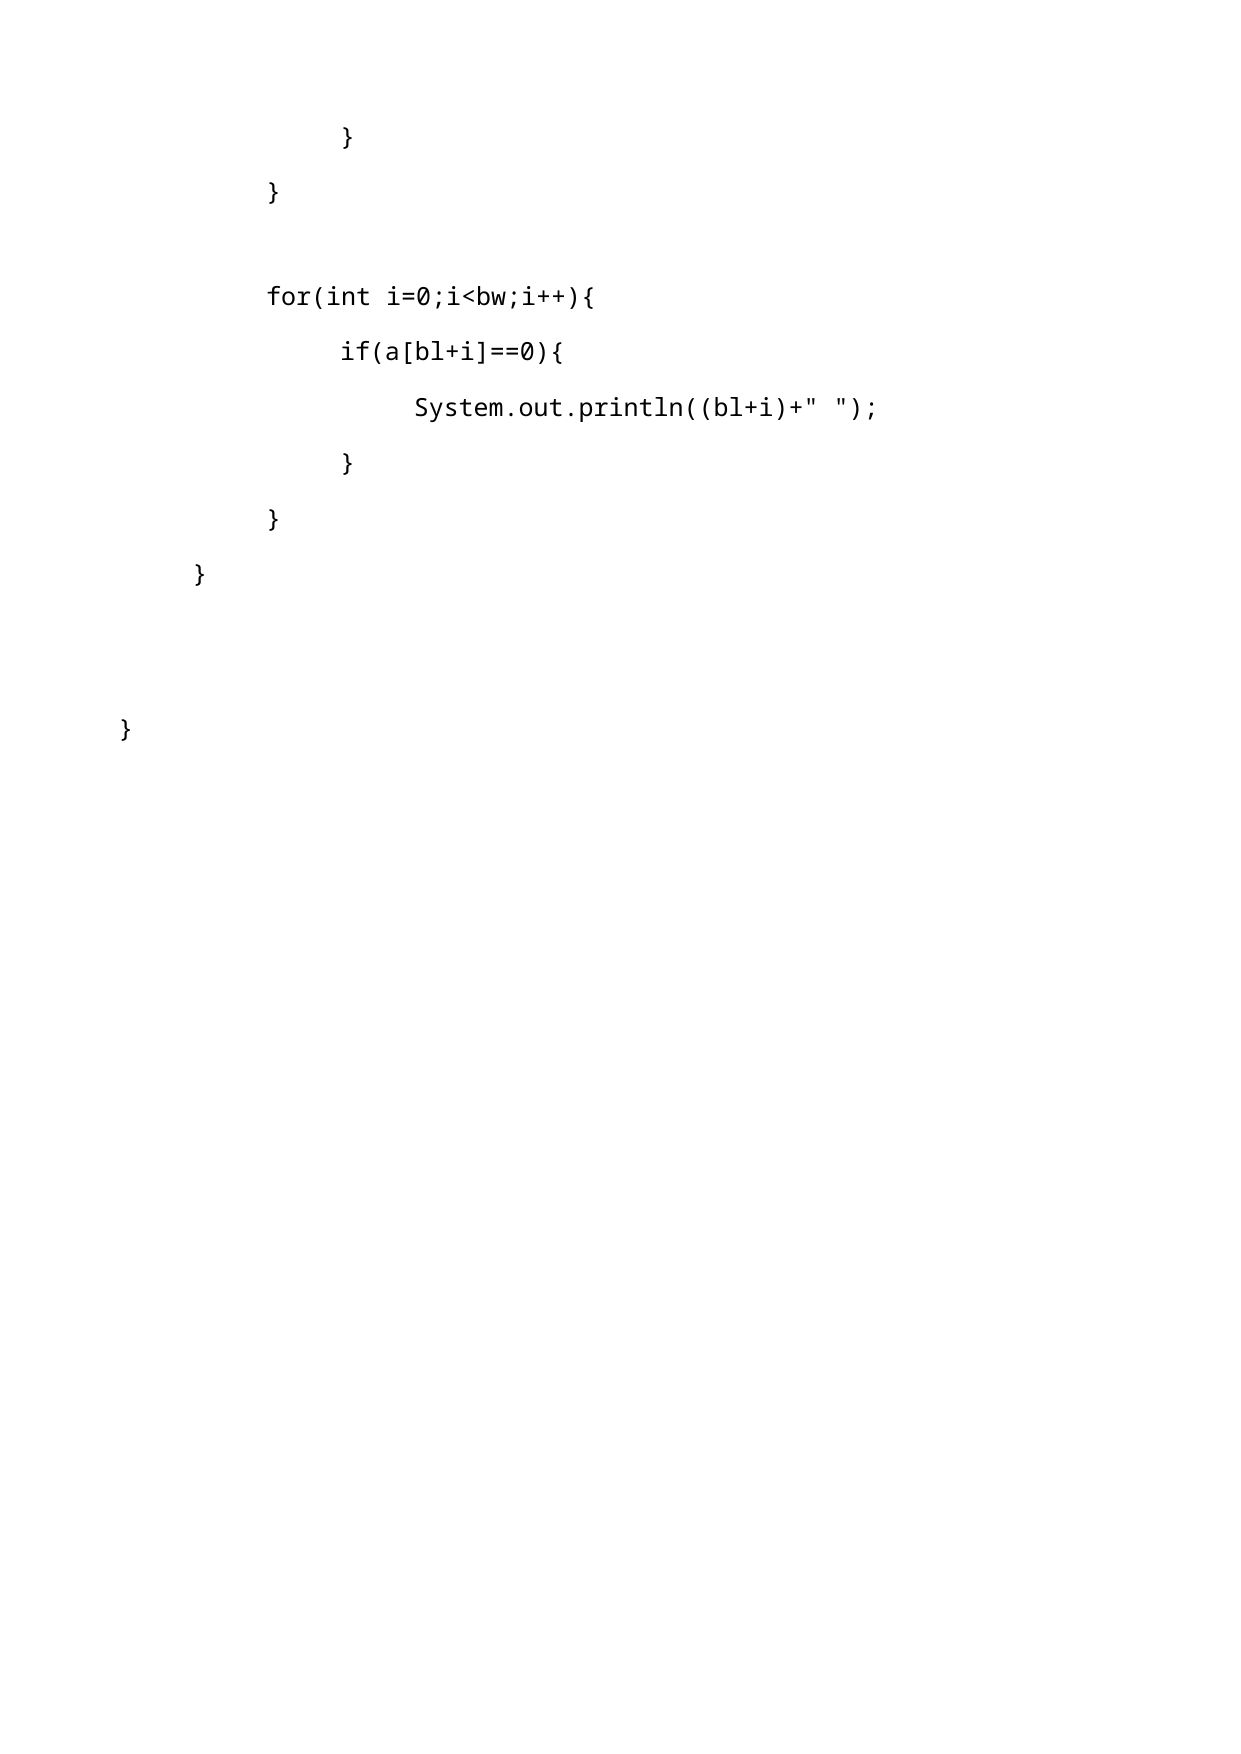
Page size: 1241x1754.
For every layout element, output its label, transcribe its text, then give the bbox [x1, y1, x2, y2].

text } [118, 556, 1122, 590]
text System.out.println((bl+i)+" "); [118, 389, 1122, 423]
text } [118, 711, 1122, 744]
text } [118, 500, 1122, 534]
text } [118, 118, 1122, 152]
text if(a[bl+i]==0){ [118, 334, 1122, 368]
text for(int i=0;i<bw;i++){ [118, 279, 1122, 313]
text } [118, 173, 1122, 208]
text } [118, 445, 1122, 479]
